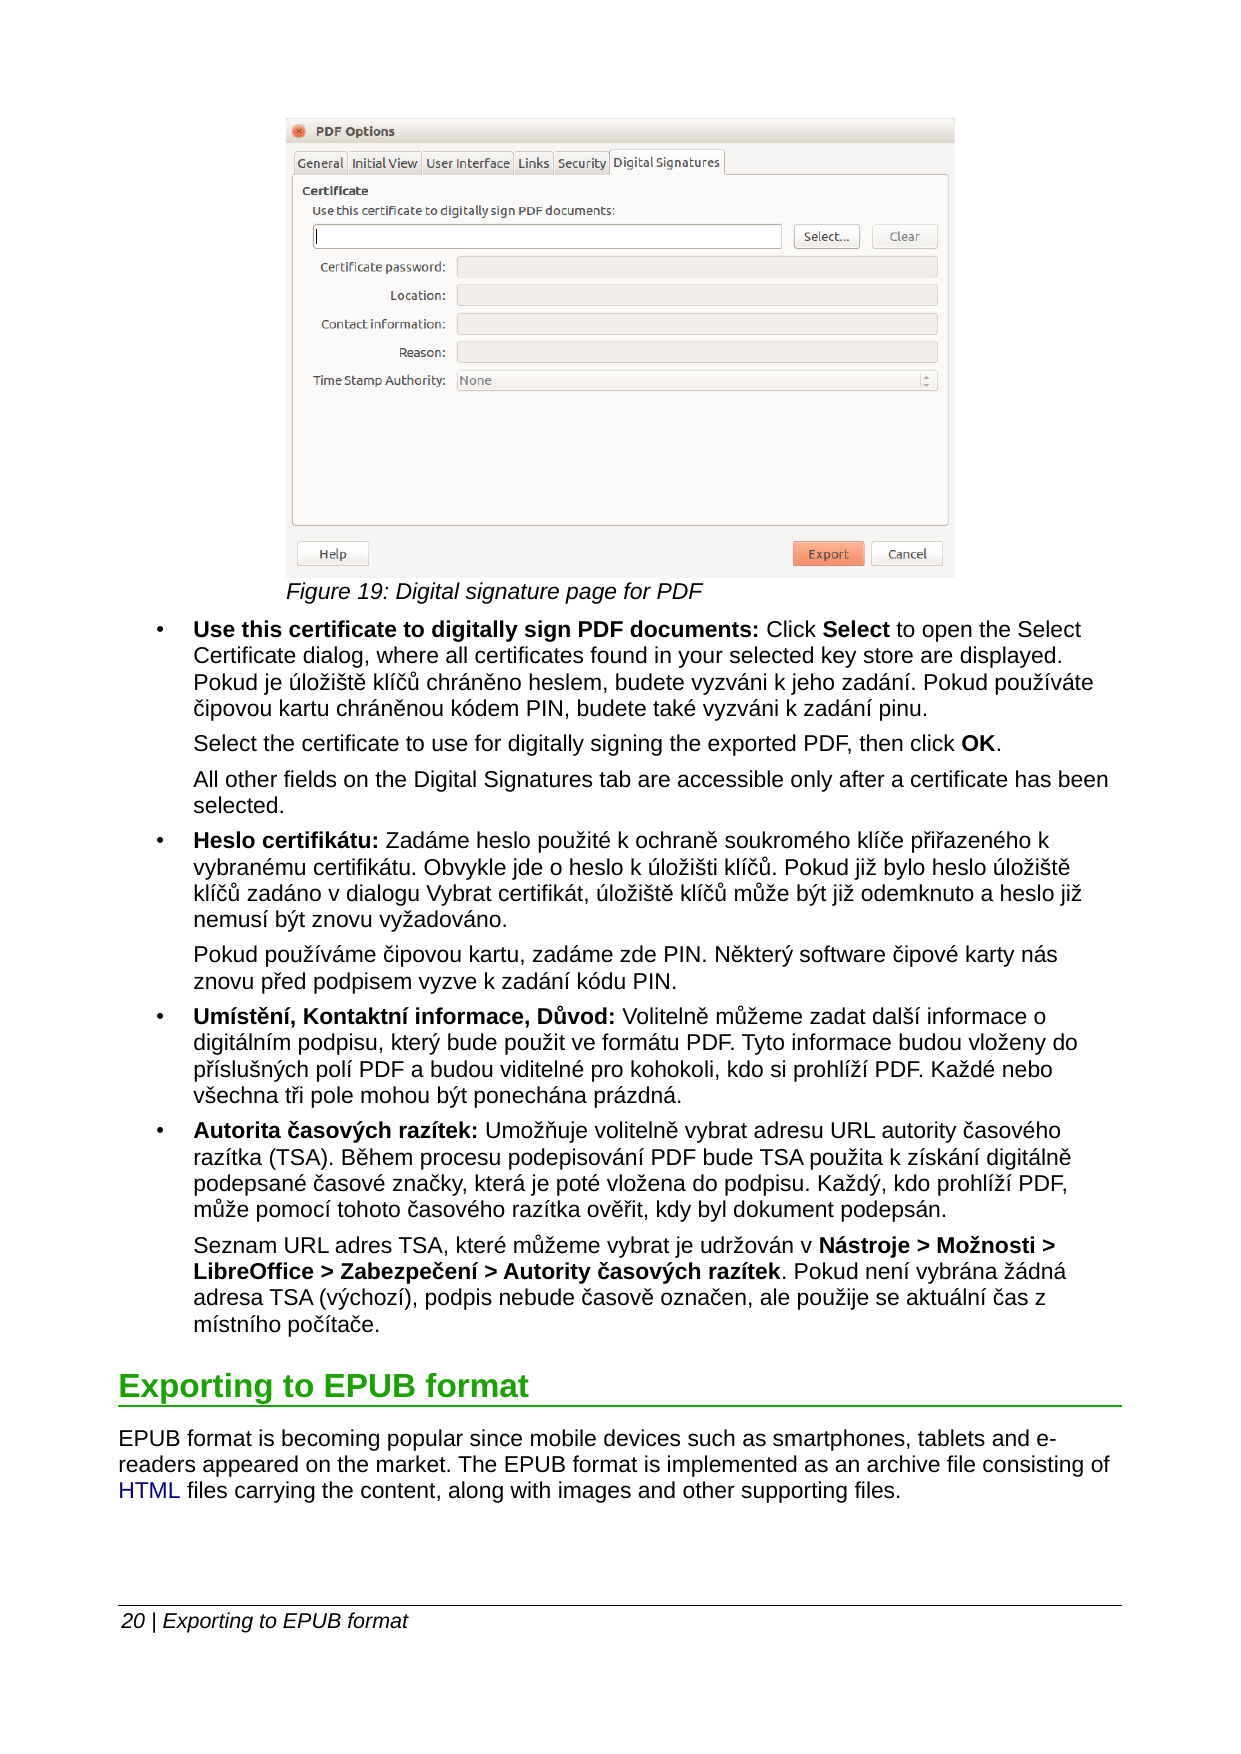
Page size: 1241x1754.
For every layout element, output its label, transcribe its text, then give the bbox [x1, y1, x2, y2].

list Pokud používáme čipovou kartu, zadáme zde PIN. Některý software čipové karty nás znovu před podpisem vyzve k zadání kódu PIN. [156, 941, 1122, 994]
list Heslo certifikátu: Zadáme heslo použité k ochraně soukromého klíče přiřazeného k vybranému certifikátu. Obvykle jde o heslo k úložišti klíčů. Pokud již bylo heslo úložiště klíčů zadáno v dialogu Vybrat certifikát, úložiště klíčů může být již odemknuto a heslo již nemusí být znovu vyžadováno. [156, 827, 1122, 933]
text EPUB format is becoming popular since mobile devices such as smartphones, tablets and e-readers appeared on the market. The EPUB format is implemented as an archive file consisting of HTML files carrying the content, along with images and other supporting files. [118, 1425, 1122, 1504]
text Figure 19: Digital signature page for PDF [286, 578, 954, 604]
list All other fields on the Digital Signatures tab are accessible only after a certificate has been selected. [156, 766, 1122, 818]
list Seznam URL adres TSA, které můžeme vybrat je udržován v Nástroje > Možnosti > LibreOffice > Zabezpečení > Autority časových razítek. Pokud není vybrána žádná adresa TSA (výchozí), podpis nebude časově označen, ale použije se aktuální čas z místního počítače. [156, 1232, 1122, 1337]
list Use this certificate to digitally sign PDF documents: Click Select to open the Select Certificate dialog, where all certificates found in your selected key store are displayed. Pokud je úložiště klíčů chráněno heslem, budete vyzváni k jeho zadání. Pokud používáte čipovou kartu chráněnou kódem PIN, budete také vyzváni k zadání pinu. [156, 616, 1122, 722]
list Autorita časových razítek: Umožňuje volitelně vybrat adresu URL autority časového razítka (TSA). Během procesu podepisování PDF bude TSA použita k získání digitálně podepsané časové značky, která je poté vložena do podpisu. Každý, kdo prohlíží PDF, může pomocí tohoto časového razítka ověřit, kdy byl dokument podepsán. [156, 1117, 1122, 1223]
list Umístění, Kontaktní informace, Důvod: Volitelně můžeme zadat další informace o digitálním podpisu, který bude použit ve formátu PDF. Tyto informace budou vloženy do příslušných polí PDF a budou viditelné pro kohokoli, kdo si prohlíží PDF. Každé nebo všechna tři pole mohou být ponechána prázdná. [156, 1003, 1122, 1108]
list Select the certificate to use for digitally signing the exported PDF, then click OK. [156, 730, 1122, 757]
subtitle Exporting to EPUB format [118, 1366, 1122, 1405]
picture [285, 118, 955, 578]
